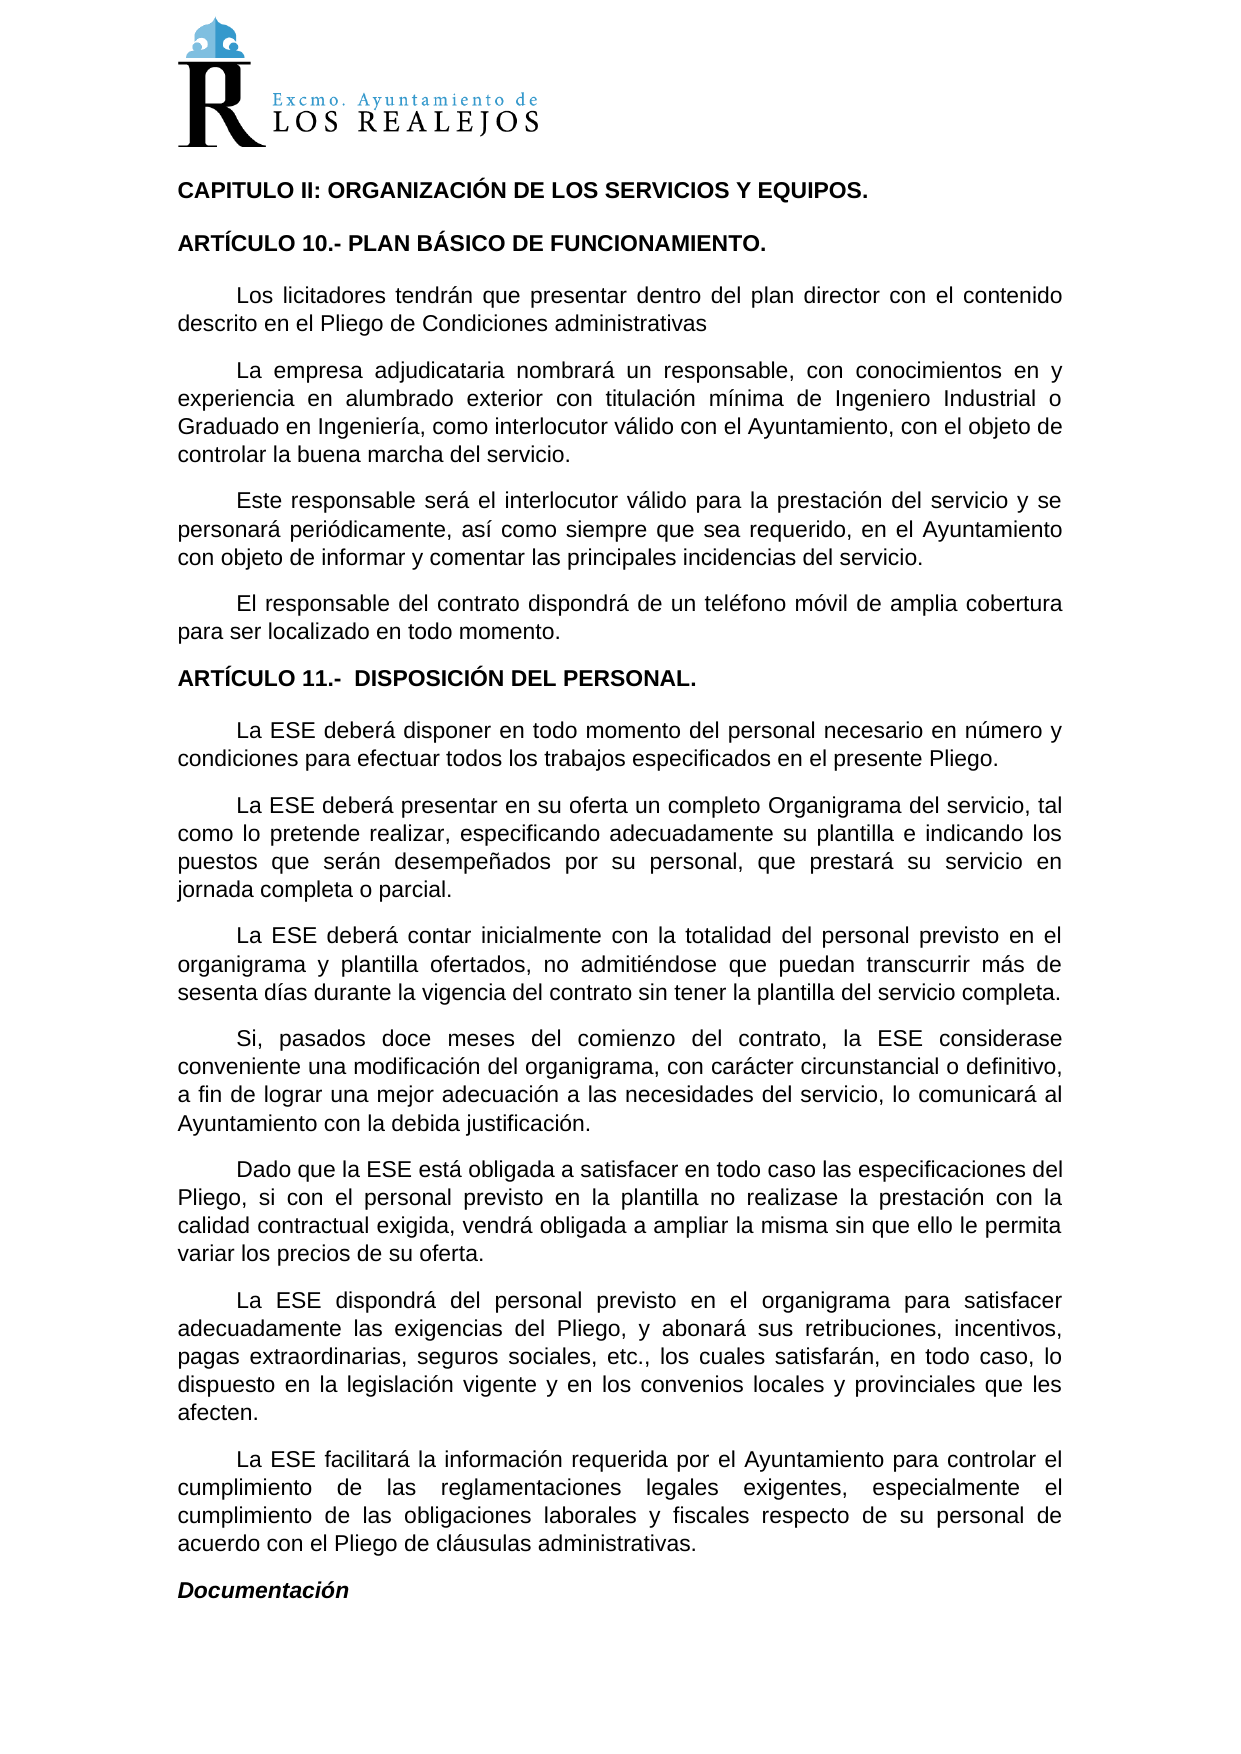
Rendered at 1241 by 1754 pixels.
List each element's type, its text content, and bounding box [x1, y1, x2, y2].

text La ESE dispondrá del personal previsto en el organigrama para satisfacer adecuadamente las exigencias del Pliego, y abonará sus retribuciones, incentivos, pagas extraordinarias, seguros sociales, etc., los cuales satisfarán, en todo caso, lo dispuesto en la legislación vigente y en los convenios locales y provinciales que les afecten. [177, 1287, 1063, 1426]
text ARTÍCULO 11.- DISPOSICIÓN DEL PERSONAL. [177, 665, 1063, 691]
text La empresa adjudicataria nombrará un responsable, con conocimientos en y experiencia en alumbrado exterior con titulación mínima de Ingeniero Industrial o Graduado en Ingeniería, como interlocutor válido con el Ayuntamiento, con el objeto de controlar la buena marcha del servicio. [177, 357, 1063, 467]
text Documentación [177, 1577, 1063, 1603]
text ARTÍCULO 10.- PLAN BÁSICO DE FUNCIONAMIENTO. [177, 229, 1063, 256]
text La ESE deberá contar inicialmente con la totalidad del personal previsto en el organigrama y plantilla ofertados, no admitiéndose que puedan transcurrir más de sesenta días durante la vigencia del contrato sin tener la plantilla del servicio completa. [177, 922, 1063, 1005]
text CAPITULO II: ORGANIZACIÓN DE LOS SERVICIOS Y EQUIPOS. [177, 177, 1063, 203]
text La ESE facilitará la información requerida por el Ayuntamiento para controlar el cumplimiento de las reglamentaciones legales exigentes, especialmente el cumplimiento de las obligaciones laborales y fiscales respecto de su personal de acuerdo con el Pliego de cláusulas administrativas. [177, 1446, 1063, 1557]
text El responsable del contrato dispondrá de un teléfono móvil de amplia cobertura para ser localizado en todo momento. [177, 590, 1063, 644]
text Los licitadores tendrán que presentar dentro del plan director con el contenido descrito en el Pliego de Condiciones administrativas [177, 282, 1063, 336]
text Dado que la ESE está obligada a satisfacer en todo caso las especificaciones del Pliego, si con el personal previsto en la plantilla no realizase la prestación con la calidad contractual exigida, vendrá obligada a ampliar la misma sin que ello le permita variar los precios de su oferta. [177, 1156, 1063, 1267]
text La ESE deberá disponer en todo momento del personal necesario en número y condiciones para efectuar todos los trabajos especificados en el presente Pliego. [177, 717, 1063, 772]
text Si, pasados doce meses del comienzo del contrato, la ESE considerase conveniente una modificación del organigrama, con carácter circunstancial o definitivo, a fin de lograr una mejor adecuación a las necesidades del servicio, lo comunicará al Ayuntamiento con la debida justificación. [177, 1025, 1063, 1136]
text La ESE deberá presentar en su oferta un completo Organigrama del servicio, tal como lo pretende realizar, especificando adecuadamente su plantilla e indicando los puestos que serán desempeñados por su personal, que prestará su servicio en jornada completa o parcial. [177, 792, 1063, 902]
text Este responsable será el interlocutor válido para la prestación del servicio y se personará periódicamente, así como siempre que sea requerido, en el Ayuntamiento con objeto de informar y comentar las principales incidencias del servicio. [177, 487, 1063, 570]
